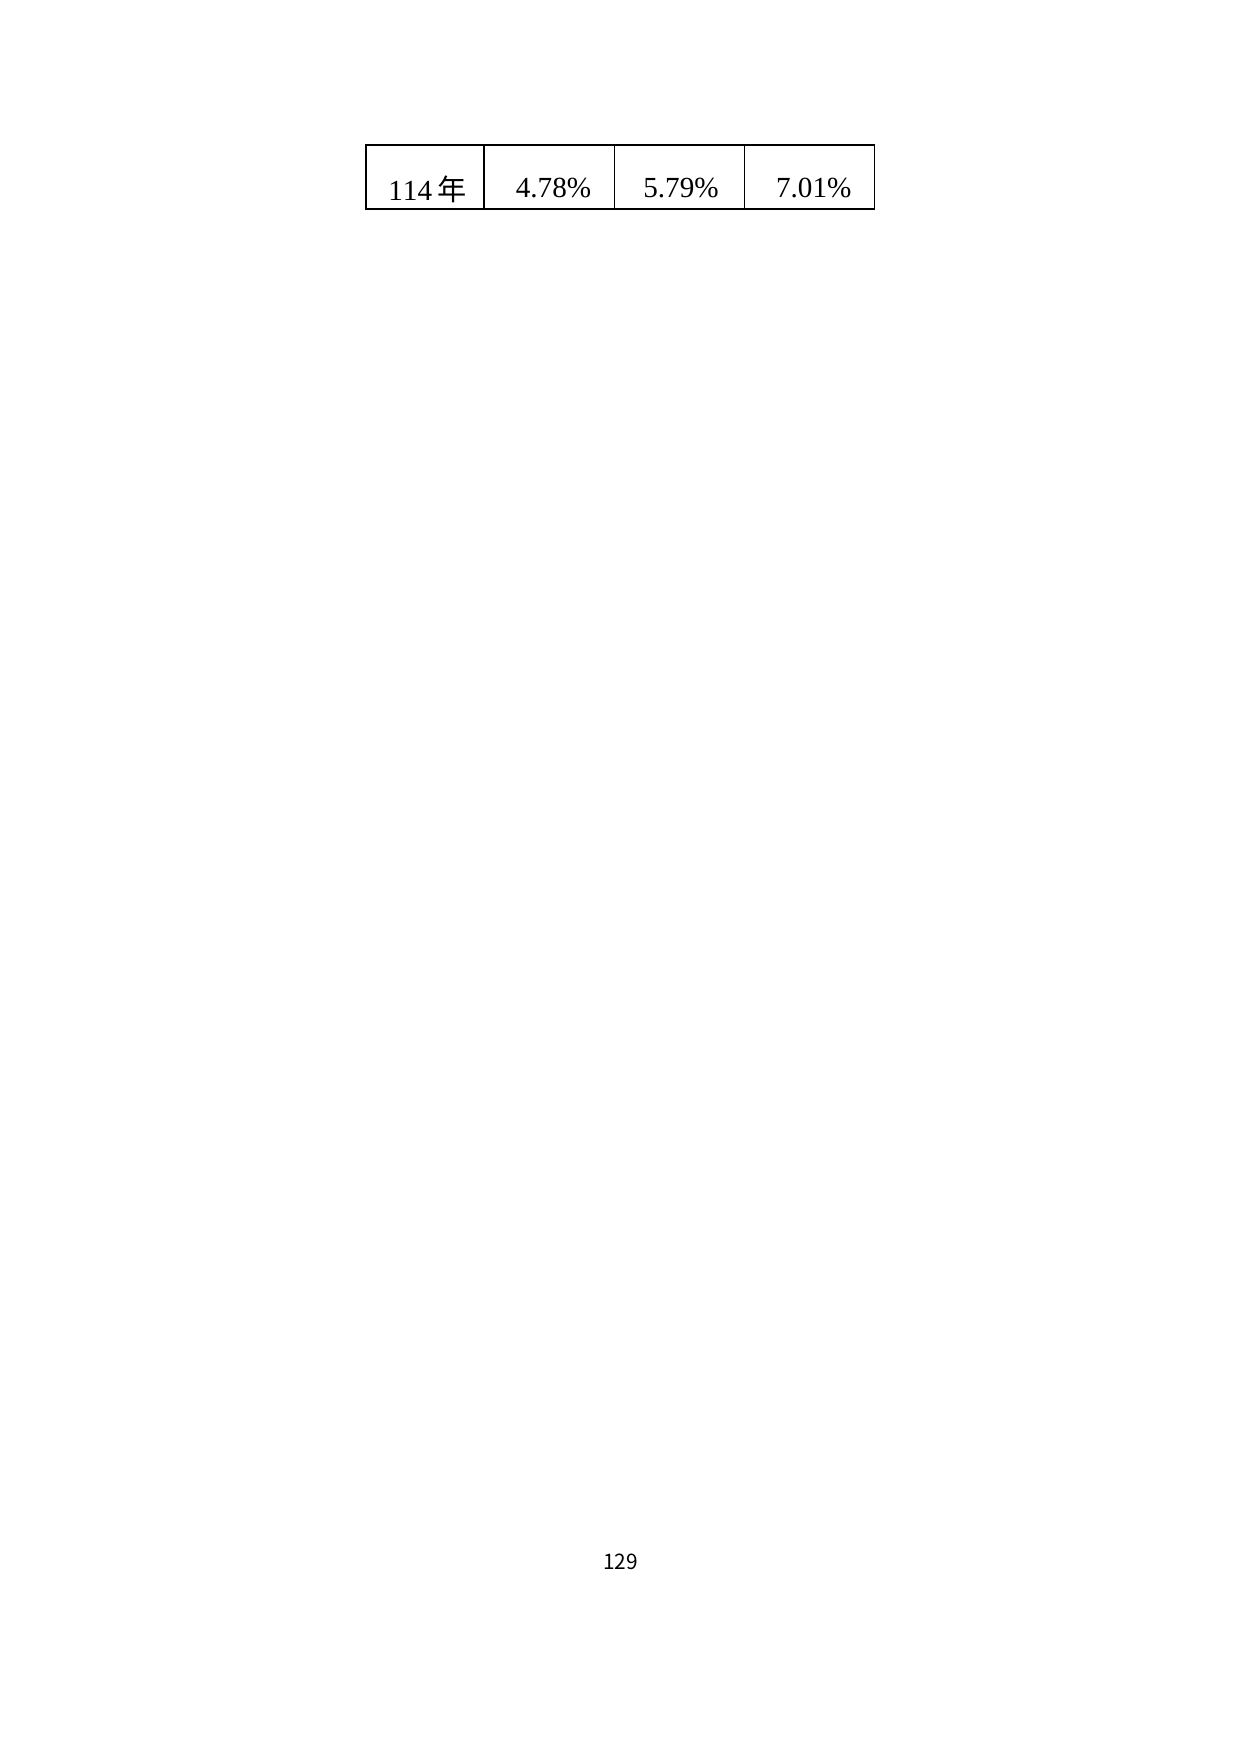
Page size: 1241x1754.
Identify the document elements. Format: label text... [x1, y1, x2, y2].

table_cell 5.79% [615, 146, 744, 208]
table_cell 7.01% [745, 146, 874, 208]
table_cell 4.78% [485, 146, 614, 208]
table_cell 114年 [367, 146, 483, 208]
